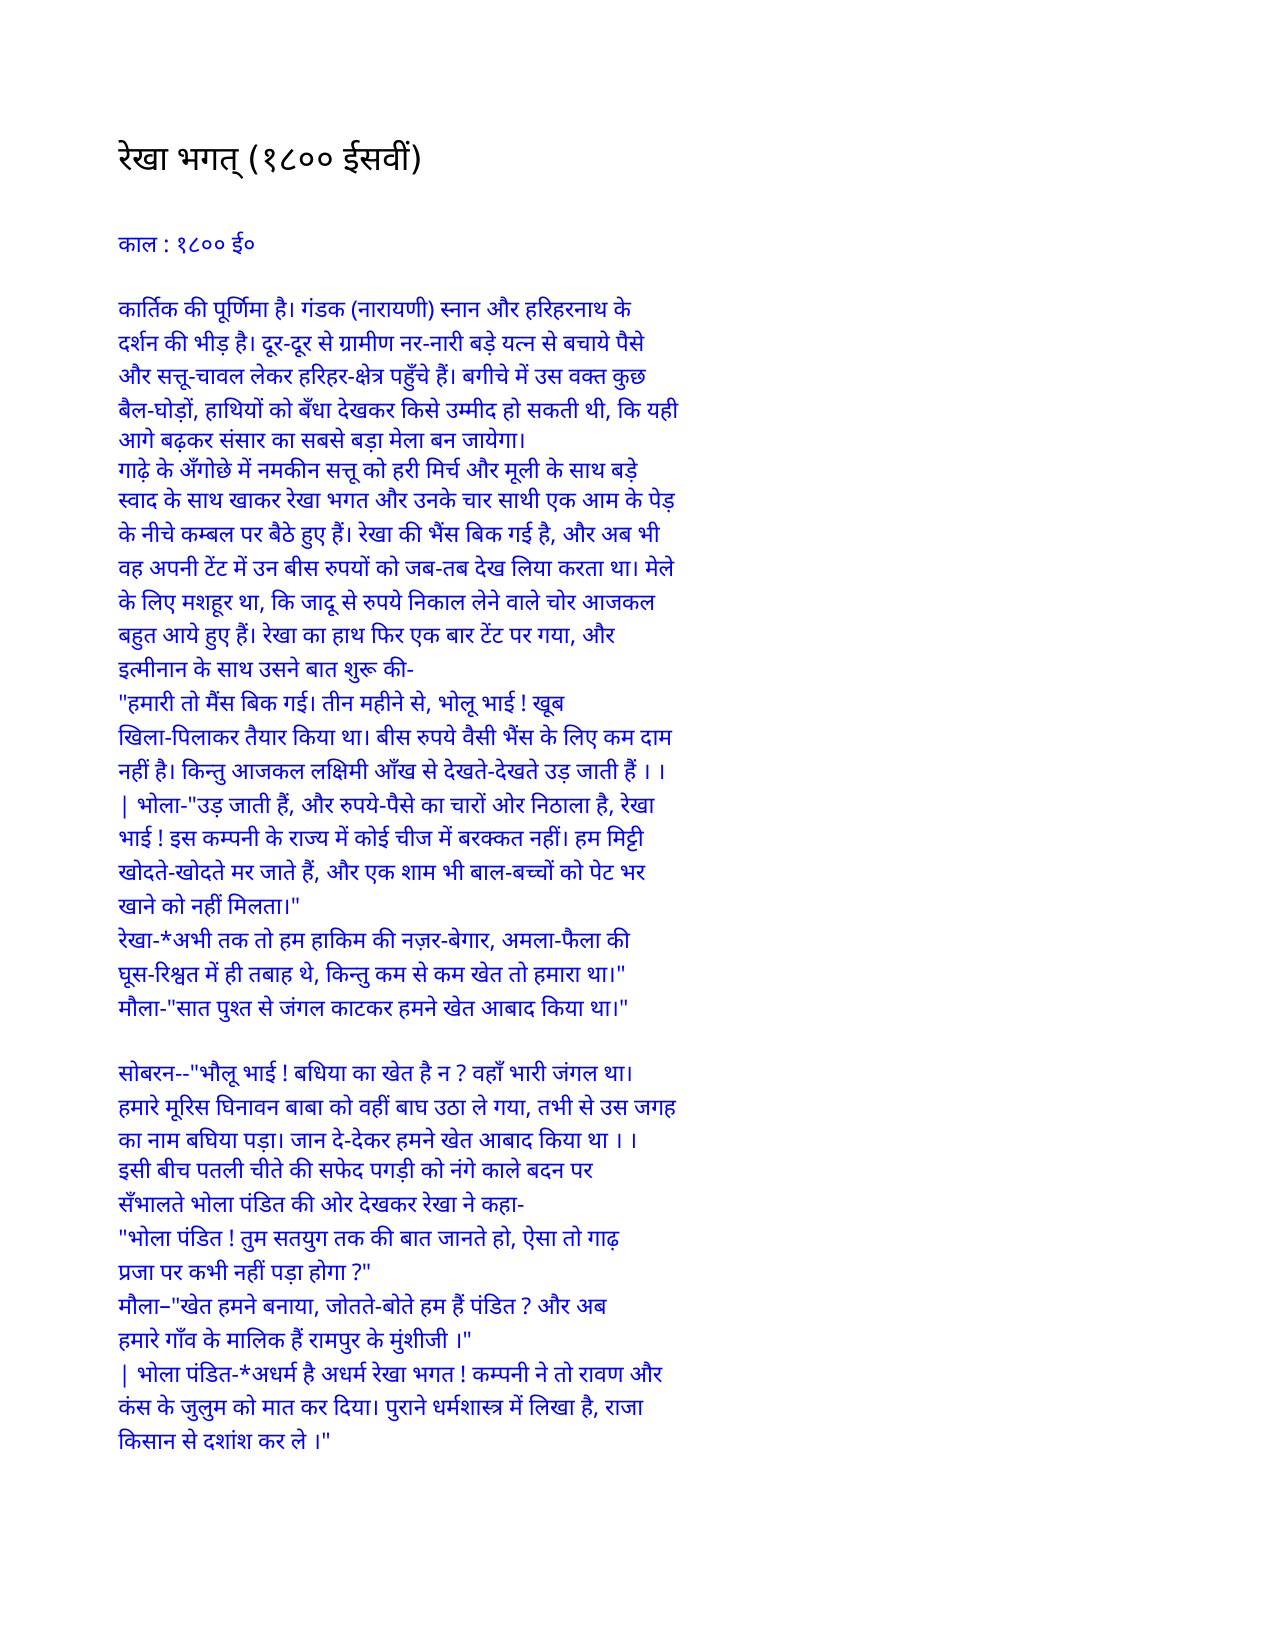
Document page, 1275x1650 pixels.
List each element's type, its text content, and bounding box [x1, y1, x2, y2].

text के नीचे कम्बल पर बैठे हुए हैं। रेखा की भैंस बिक गई है, और अब भी [118, 518, 1157, 552]
text "भोला पंडित ! तुम सतयुग तक की बात जानते हो, ऐसा तो गाढ़ [118, 1222, 1157, 1256]
text किसान से दशांश कर ले ।" [118, 1425, 1157, 1459]
text दर्शन की भीड़ है। दूर-दूर से ग्रामीण नर-नारी बड़े यत्न से बचाये पैसे [118, 326, 1157, 360]
text खिला-पिलाकर तैयार किया था। बीस रुपये वैसी भैंस के लिए कम दाम [118, 721, 1157, 755]
text गाढ़े के अँगोछे में नमकीन सत्तू को हरी मिर्च और मूली के साथ बड़े [118, 458, 1157, 488]
text सँभालते भोला पंडित की ओर देखकर रेखा ने कहा- [118, 1188, 1157, 1222]
text रेखा-*अभी तक तो हम हाकिम की नज़र-बेगार, अमला-फैला की [118, 924, 1157, 958]
text | भोला-"उड़ जाती हैं, और रुपये-पैसे का चारों ओर निठाला है, रेखा [118, 788, 1157, 822]
text स्वाद के साथ खाकर रेखा भगत और उनके चार साथी एक आम के पेड़ [118, 488, 1157, 518]
text इत्मीनान के साथ उसने बात शुरू की- [118, 653, 1157, 687]
text हमारे मूरिस घिनावन बाबा को वहीं बाघ उठा ले गया, तभी से उस जगह [118, 1091, 1157, 1124]
text इसी बीच पतली चीते की सफेद पगड़ी को नंगे काले बदन पर [118, 1158, 1157, 1188]
text खाने को नहीं मिलता।" [118, 890, 1157, 924]
text मौला-"सात पुश्त से जंगल काटकर हमने खेत आबाद किया था।" [118, 992, 1157, 1026]
text नहीं है। किन्तु आजकल लक्षिमी आँख से देखते-देखते उड़ जाती हैं । । [118, 755, 1157, 788]
text खोदते-खोदते मर जाते हैं, और एक शाम भी बाल-बच्चों को पेट भर [118, 856, 1157, 890]
text "हमारी तो मैंस बिक गई। तीन महीने से, भोलू भाई ! खूब [118, 687, 1157, 721]
text के लिए मशहूर था, कि जादू से रुपये निकाल लेने वाले चोर आजकल [118, 585, 1157, 619]
text आगे बढ़कर संसार का सबसे बड़ा मेला बन जायेगा। [118, 428, 1157, 458]
text घूस-रिश्वत में ही तबाह थे, किन्तु कम से कम खेत तो हमारा था।" [118, 958, 1157, 992]
text बैल-घोड़ों, हाथियों को बँधा देखकर किसे उम्मीद हो सकती थी, कि यही [118, 394, 1157, 428]
text और सत्तू-चावल लेकर हरिहर-क्षेत्र पहुँचे हैं। बगीचे में उस वक्त कुछ [118, 360, 1157, 394]
text कंस के जुलुम को मात कर दिया। पुराने धर्मशास्त्र में लिखा है, राजा [118, 1391, 1157, 1425]
text प्रजा पर कभी नहीं पड़ा होगा ?" [118, 1256, 1157, 1290]
text मौला–"खेत हमने बनाया, जोतते-बोते हम हैं पंडित ? और अब [118, 1290, 1157, 1324]
text हमारे गाँव के मालिक हैं रामपुर के मुंशीजी ।" [118, 1324, 1157, 1357]
subtitle रेखा भगत् (१८०० ईसवीं) [118, 139, 1157, 184]
text सोबरन--"भौलू भाई ! बधिया का खेत है न ? वहाँ भारी जंगल था। [118, 1057, 1157, 1091]
text वह अपनी टेंट में उन बीस रुपयों को जब-तब देख लिया करता था। मेले [118, 552, 1157, 585]
text भाई ! इस कम्पनी के राज्य में कोई चीज में बरक्कत नहीं। हम मिट्टी [118, 822, 1157, 856]
text कार्तिक की पूर्णिमा है। गंडक (नारायणी) स्नान और हरिहरनाथ के [118, 293, 1157, 326]
text | भोला पंडित-*अधर्म है अधर्म रेखा भगत ! कम्पनी ने तो रावण और [118, 1357, 1157, 1391]
text बहुत आये हुए हैं। रेखा का हाथ फिर एक बार टेंट पर गया, और [118, 619, 1157, 653]
text काल : १८०० ई० [118, 227, 1157, 261]
text का नाम बघिया पड़ा। जान दे-देकर हमने खेत आबाद किया था । । [118, 1124, 1157, 1158]
